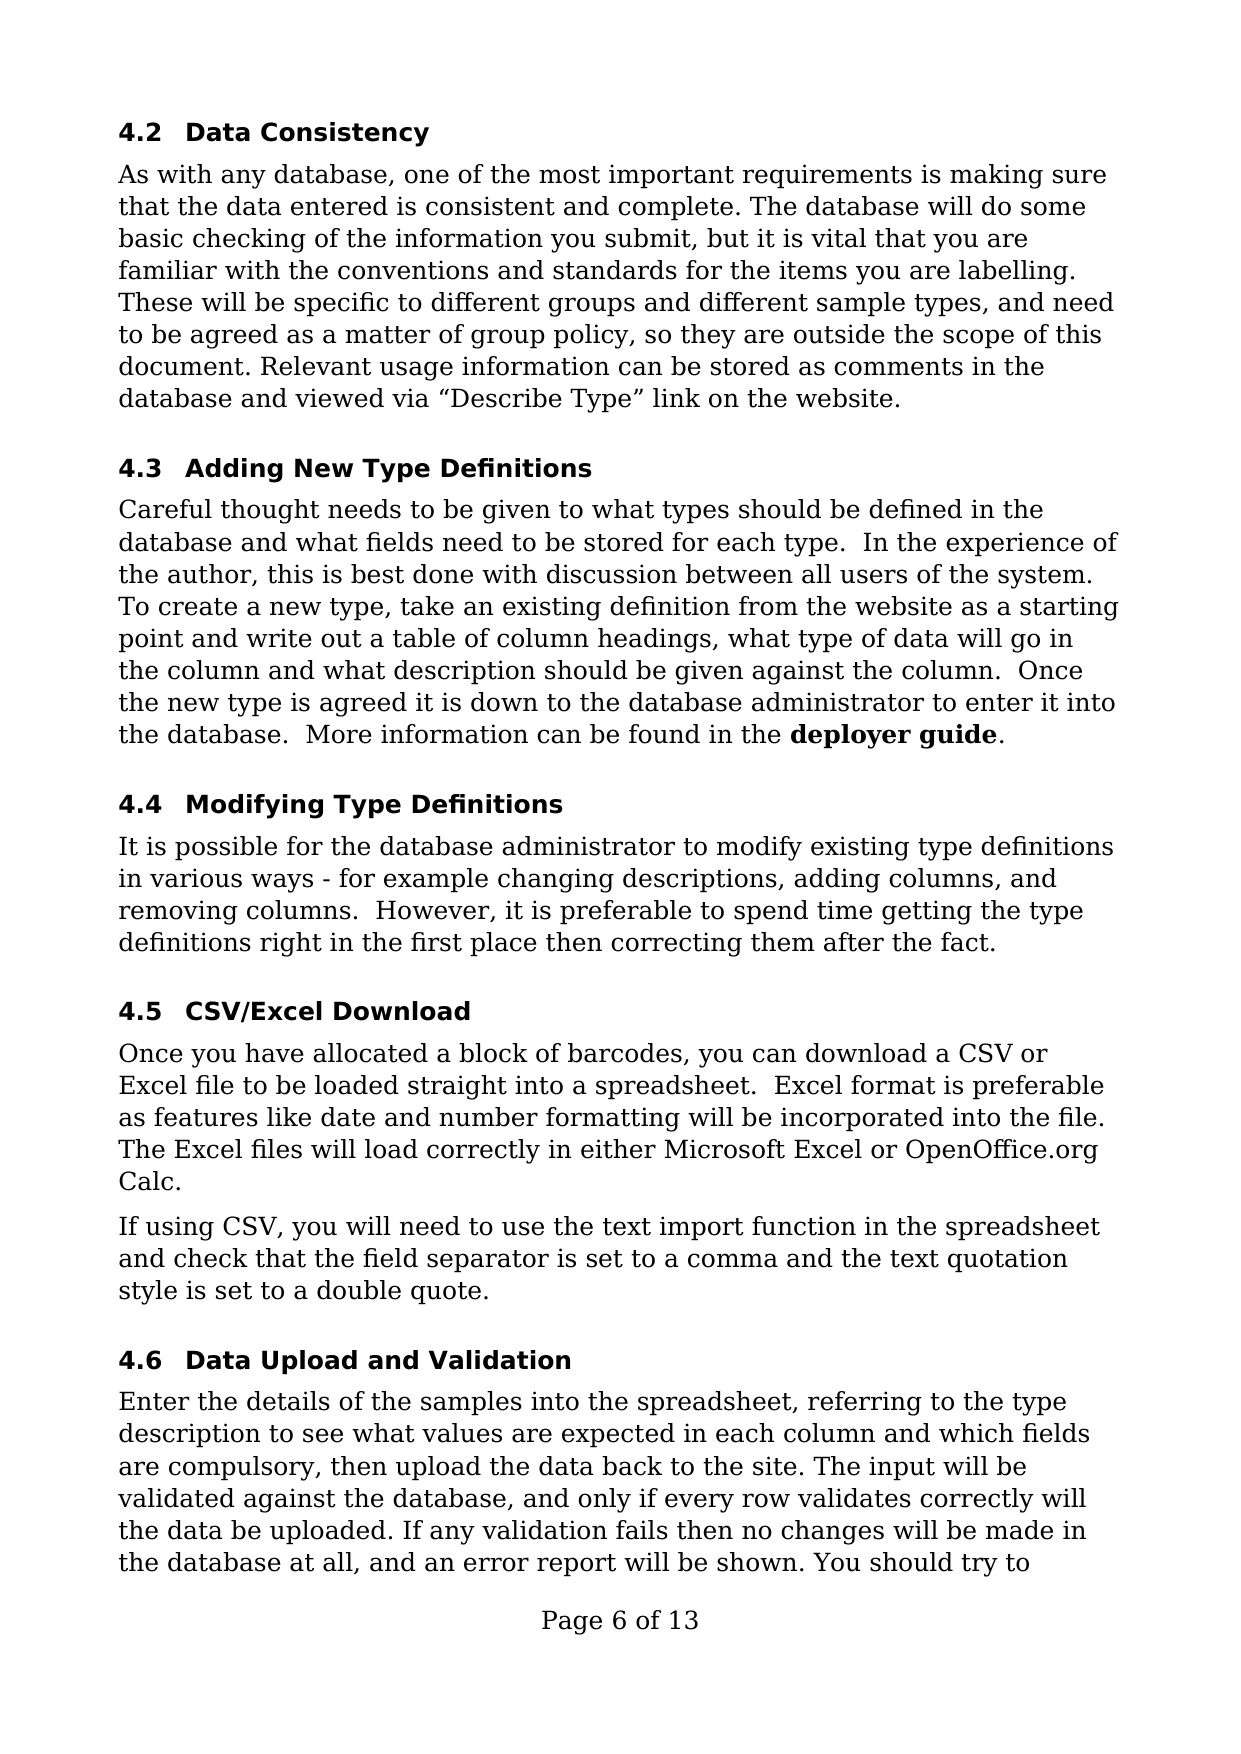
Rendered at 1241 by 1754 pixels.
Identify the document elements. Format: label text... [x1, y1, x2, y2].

text Once you have allocated a block of barcodes, you can download a CSV or Excel file to be loaded straight into a spreadsheet. Excel format is preferable as features like date and number formatting will be incorporated into the file. The Excel files will load correctly in either Microsoft Excel or OpenOffice.org Calc. [118, 1039, 1122, 1197]
subtitle Data Consistency [118, 118, 1122, 147]
subtitle Adding New Type Definitions [118, 454, 1122, 483]
subtitle Modifying Type Definitions [118, 790, 1122, 819]
text As with any database, one of the most important requirements is making sure that the data entered is consistent and complete. The database will do some basic checking of the information you submit, but it is vital that you are familiar with the conventions and standards for the items you are labelling. These will be specific to different groups and different sample types, and need to be agreed as a matter of group policy, so they are outside the scope of this document. Relevant usage information can be stored as comments in the database and viewed via “Describe Type” link on the website. [118, 160, 1122, 413]
text Enter the details of the samples into the spreadsheet, referring to the type description to see what values are expected in each column and which fields are compulsory, then upload the data back to the site. The input will be validated against the database, and only if every row validates correctly will the data be uploaded. If any validation fails then no changes will be made in the database at all, and an error report will be shown. You should try to [118, 1387, 1122, 1577]
subtitle Data Upload and Validation [118, 1346, 1122, 1375]
text Careful thought needs to be given to what types should be defined in the database and what fields need to be stored for each type. In the experience of the author, this is best done with discussion between all users of the system. To create a new type, take an existing definition from the website as a starting point and write out a table of column headings, what type of data will go in the column and what description should be given against the column. Once the new type is agreed it is down to the database administrator to enter it into the database. More information can be found in the deployer guide. [118, 496, 1122, 749]
text If using CSV, you will need to use the text import function in the spreadsheet and check that the field separator is set to a comma and the text quotation style is set to a double quote. [118, 1212, 1122, 1305]
subtitle CSV/Excel Download [118, 997, 1122, 1027]
text It is possible for the database administrator to modify existing type definitions in various ways - for example changing descriptions, adding columns, and removing columns. However, it is preferable to spend time getting the type definitions right in the first place then correcting them after the fact. [118, 832, 1122, 957]
